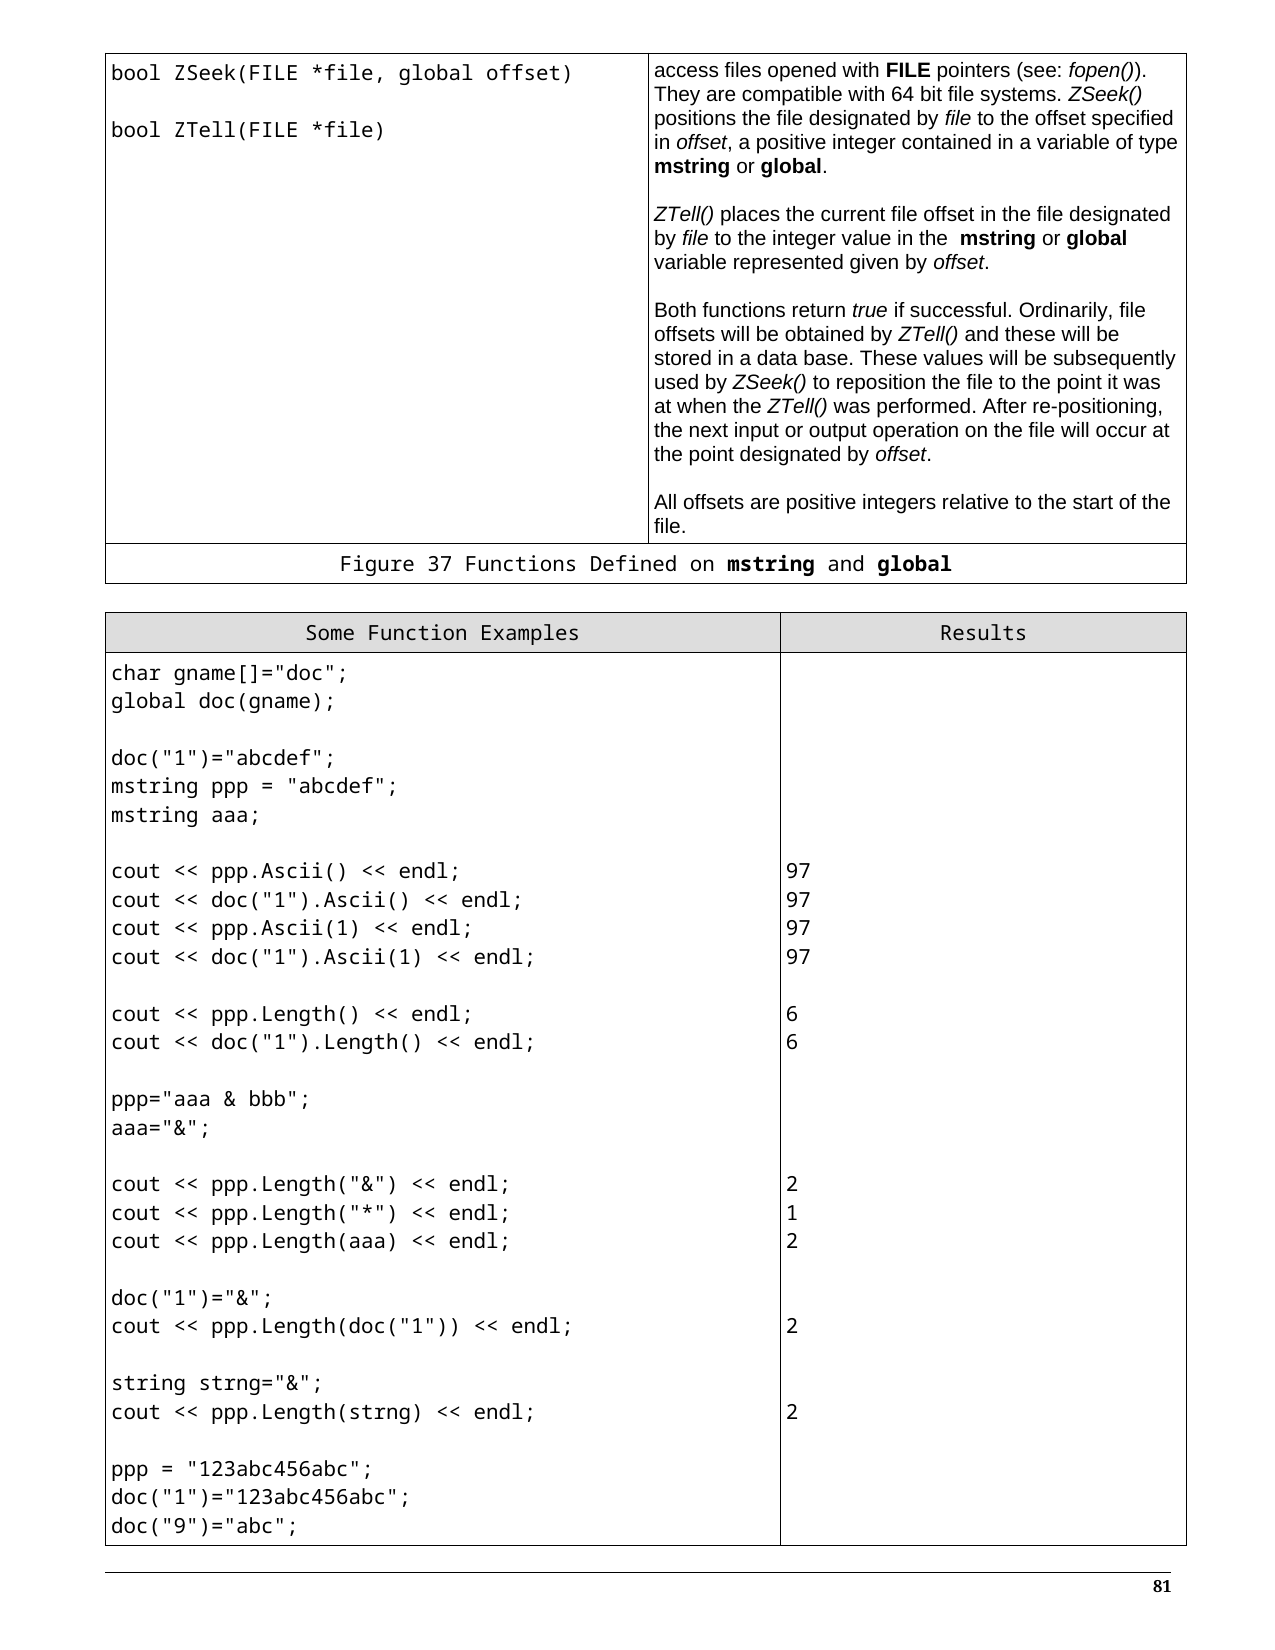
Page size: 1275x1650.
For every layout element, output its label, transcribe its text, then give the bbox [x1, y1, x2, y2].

table_cell 97 97 97 97 6 6 2 1 2 2 2 [781, 653, 1186, 1545]
table_cell Figure 37 Functions Defined on mstring and global [106, 544, 1186, 583]
table_cell access files opened with FILE pointers (see: fopen()). They are compatible with 64 bit file systems. ZSeek() positions the file designated by file to the offset specified in offset, a positive integer contained in a variable of type mstring or global. ZTell() places the current file offset in the file designated by file to the integer value in the mstring or global variable represented given by offset. Both functions return true if successful. Ordinarily, file offsets will be obtained by ZTell() and these will be stored in a data base. These values will be subsequently used by ZSeek() to reposition the file to the point it was at when the ZTell() was performed. After re-positioning, the next input or output operation on the file will occur at the point designated by offset. All offsets are positive integers relative to the start of the file. [649, 54, 1186, 543]
table_header Some Function Examples [106, 613, 780, 652]
table_cell char gname[]="doc"; global doc(gname); doc("1")="abcdef"; mstring ppp = "abcdef"; mstring aaa; cout << ppp.Ascii() << endl; cout << doc("1").Ascii() << endl; cout << ppp.Ascii(1) << endl; cout << doc("1").Ascii(1) << endl; cout << ppp.Length() << endl; cout << doc("1").Length() << endl; ppp="aaa & bbb"; aaa="&"; cout << ppp.Length("&") << endl; cout << ppp.Length("*") << endl; cout << ppp.Length(aaa) << endl; doc("1")="&"; cout << ppp.Length(doc("1")) << endl; string strng="&"; cout << ppp.Length(strng) << endl; ppp = "123abc456abc"; doc("1")="123abc456abc"; doc("9")="abc"; [106, 653, 780, 1545]
table_header Results [781, 613, 1186, 652]
table_cell bool ZSeek(FILE *file, global offset) bool ZTell(FILE *file) [106, 54, 648, 543]
